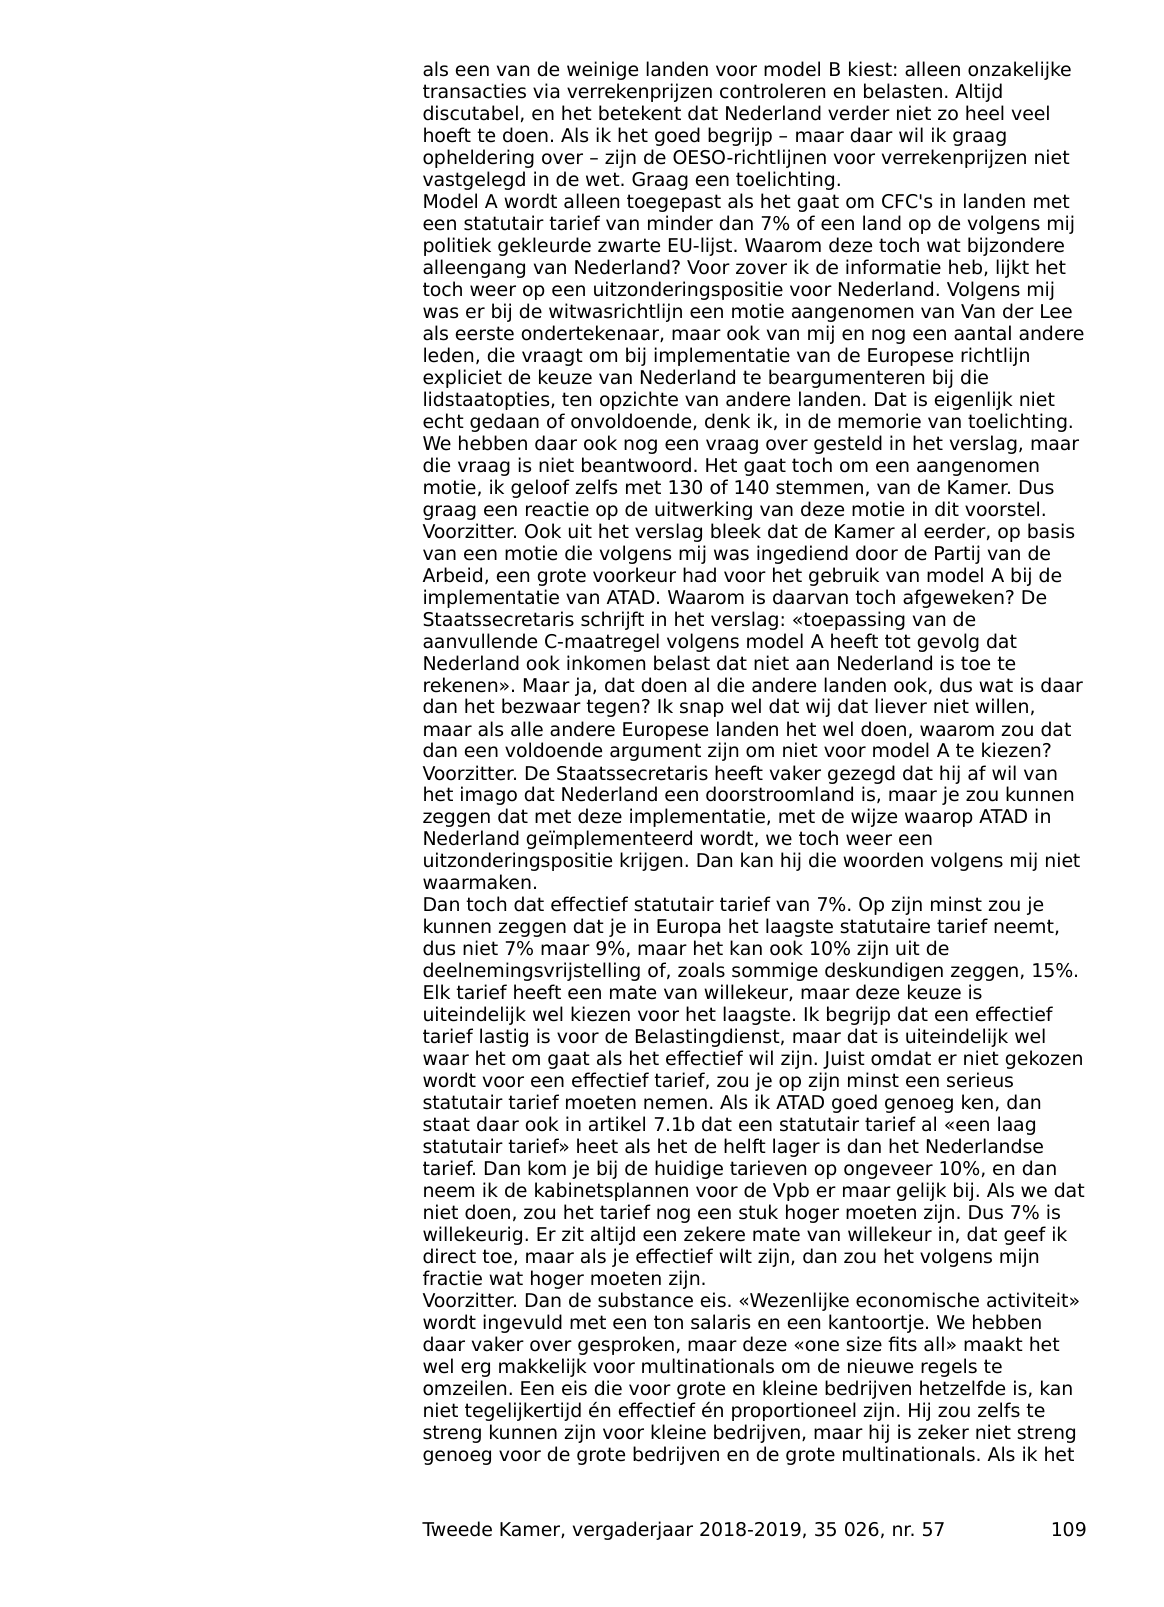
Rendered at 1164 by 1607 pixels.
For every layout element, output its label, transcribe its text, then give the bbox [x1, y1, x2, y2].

text Voorzitter. Ook uit het verslag bleek dat de Kamer al eerder, op basis van een motie die volgens mij was ingediend door de Partij van de Arbeid, een grote voorkeur had voor het gebruik van model A bij de implementatie van ATAD. Waarom is daarvan toch afgeweken? De Staatssecretaris schrijft in het verslag: «toepassing van de aanvullende C-maatregel volgens model A heeft tot gevolg dat Nederland ook inkomen belast dat niet aan Nederland is toe te rekenen». Maar ja, dat doen al die andere landen ook, dus wat is daar dan het bezwaar tegen? Ik snap wel dat wij dat liever niet willen, maar als alle andere Europese landen het wel doen, waarom zou dat dan een voldoende argument zijn om niet voor model A te kiezen? [422, 521, 1087, 762]
text Voorzitter. Dan de substance eis. «Wezenlijke economische activiteit» wordt ingevuld met een ton salaris en een kantoortje. We hebben daar vaker over gesproken, maar deze «one size fits all» maakt het wel erg makkelijk voor multinationals om de nieuwe regels te omzeilen. Een eis die voor grote en kleine bedrijven hetzelfde is, kan niet tegelijkertijd én effectief én proportioneel zijn. Hij zou zelfs te streng kunnen zijn voor kleine bedrijven, maar hij is zeker niet streng genoeg voor de grote bedrijven en de grote multinationals. Als ik het [422, 1290, 1087, 1466]
text Model A wordt alleen toegepast als het gaat om CFC's in landen met een statutair tarief van minder dan 7% of een land op de volgens mij politiek gekleurde zwarte EU-lijst. Waarom deze toch wat bijzondere alleengang van Nederland? Voor zover ik de informatie heb, lijkt het toch weer op een uitzonderingspositie voor Nederland. Volgens mij was er bij de witwasrichtlijn een motie aangenomen van Van der Lee als eerste ondertekenaar, maar ook van mij en nog een aantal andere leden, die vraagt om bij implementatie van de Europese richtlijn expliciet de keuze van Nederland te beargumenteren bij die lidstaatopties, ten opzichte van andere landen. Dat is eigenlijk niet echt gedaan of onvoldoende, denk ik, in de memorie van toelichting. We hebben daar ook nog een vraag over gesteld in het verslag, maar die vraag is niet beantwoord. Het gaat toch om een aangenomen motie, ik geloof zelfs met 130 of 140 stemmen, van de Kamer. Dus graag een reactie op de uitwerking van deze motie in dit voorstel. [422, 191, 1087, 521]
text Dan toch dat effectief statutair tarief van 7%. Op zijn minst zou je kunnen zeggen dat je in Europa het laagste statutaire tarief neemt, dus niet 7% maar 9%, maar het kan ook 10% zijn uit de deelnemingsvrijstelling of, zoals sommige deskundigen zeggen, 15%. Elk tarief heeft een mate van willekeur, maar deze keuze is uiteindelijk wel kiezen voor het laagste. Ik begrijp dat een effectief tarief lastig is voor de Belastingdienst, maar dat is uiteindelijk wel waar het om gaat als het effectief wil zijn. Juist omdat er niet gekozen wordt voor een effectief tarief, zou je op zijn minst een serieus statutair tarief moeten nemen. Als ik ATAD goed genoeg ken, dan staat daar ook in artikel 7.1b dat een statutair tarief al «een laag statutair tarief» heet als het de helft lager is dan het Nederlandse tarief. Dan kom je bij de huidige tarieven op ongeveer 10%, en dan neem ik de kabinetsplannen voor de Vpb er maar gelijk bij. Als we dat niet doen, zou het tarief nog een stuk hoger moeten zijn. Dus 7% is willekeurig. Er zit altijd een zekere mate van willekeur in, dat geef ik direct toe, maar als je effectief wilt zijn, dan zou het volgens mijn fractie wat hoger moeten zijn. [422, 894, 1087, 1290]
text Voorzitter. De Staatssecretaris heeft vaker gezegd dat hij af wil van het imago dat Nederland een doorstroomland is, maar je zou kunnen zeggen dat met deze implementatie, met de wijze waarop ATAD in Nederland geïmplementeerd wordt, we toch weer een uitzonderingspositie krijgen. Dan kan hij die woorden volgens mij niet waarmaken. [422, 762, 1087, 894]
text als een van de weinige landen voor model B kiest: alleen onzakelijke transacties via verrekenprijzen controleren en belasten. Altijd discutabel, en het betekent dat Nederland verder niet zo heel veel hoeft te doen. Als ik het goed begrijp – maar daar wil ik graag opheldering over – zijn de OESO-richtlijnen voor verrekenprijzen niet vastgelegd in de wet. Graag een toelichting. [422, 59, 1087, 191]
